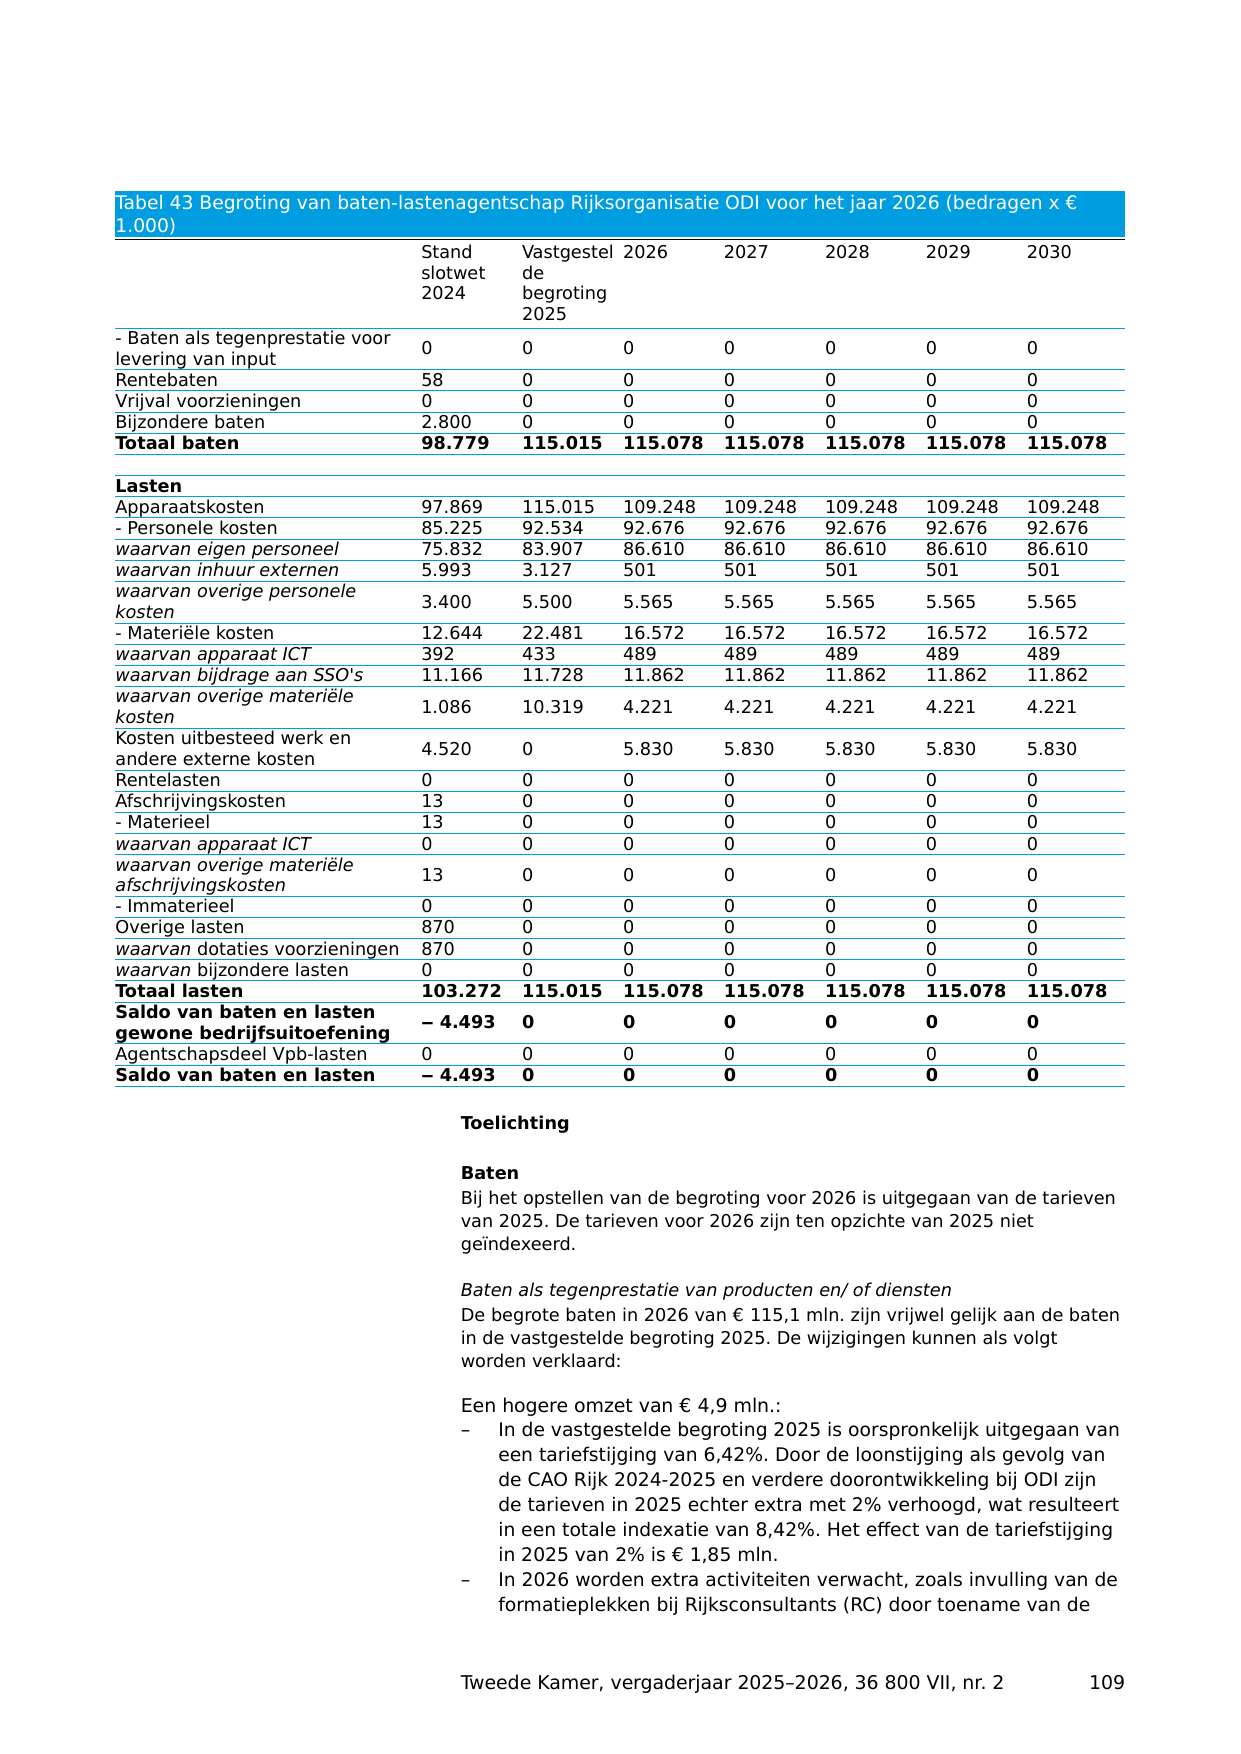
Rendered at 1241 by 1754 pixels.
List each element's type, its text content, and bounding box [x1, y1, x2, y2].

table_cell waarvan overige materiële afschrijvingskosten [115, 855, 418, 896]
table_cell 0 [1024, 855, 1125, 896]
table_cell ‒ 4.493 [418, 1003, 519, 1043]
table_cell 0 [620, 1003, 721, 1043]
table_cell - Materieel [115, 813, 418, 833]
table_cell 0 [620, 771, 721, 791]
table_cell 115.078 [923, 434, 1024, 454]
table_cell 0 [822, 370, 923, 390]
table_cell 0 [822, 329, 923, 369]
table_cell 92.676 [1024, 518, 1125, 538]
table_cell - Baten als tegenprestatie voor levering van input [115, 329, 418, 369]
table_cell 109.248 [721, 497, 822, 517]
table_cell 0 [822, 391, 923, 412]
table_cell 0 [1024, 370, 1125, 390]
table_cell waarvan apparaat ICT [115, 834, 418, 854]
table_cell 0 [721, 960, 822, 980]
table_cell 0 [923, 370, 1024, 390]
table_cell 0 [620, 370, 721, 390]
table_cell [519, 476, 620, 496]
table_cell 0 [721, 792, 822, 812]
table_cell 86.610 [923, 540, 1024, 559]
table_cell Kosten uitbesteed werk en andere externe kosten [115, 729, 418, 769]
table_cell 92.534 [519, 518, 620, 538]
table_cell 11.862 [822, 666, 923, 686]
table_cell 0 [620, 329, 721, 369]
table_cell 0 [519, 771, 620, 791]
table_cell 0 [418, 391, 519, 412]
table_cell 11.862 [721, 666, 822, 686]
table_cell Rentebaten [115, 370, 418, 390]
table_cell 0 [923, 834, 1024, 854]
table_cell 501 [620, 561, 721, 581]
table_cell 0 [1024, 391, 1125, 412]
table_cell 0 [1024, 939, 1125, 959]
table_cell 10.319 [519, 687, 620, 728]
table_cell 0 [519, 391, 620, 412]
table_cell 0 [620, 1066, 721, 1086]
table_cell 13 [418, 813, 519, 833]
table_cell 5.565 [721, 582, 822, 622]
table_cell Bijzondere baten [115, 413, 418, 433]
table_cell [115, 240, 418, 327]
table_cell Saldo van baten en lasten gewone bedrijfsuitoefening [115, 1003, 418, 1043]
table_cell [620, 455, 721, 475]
table_cell Afschrijvingskosten [115, 792, 418, 812]
table_cell 4.520 [418, 729, 519, 769]
table_cell 0 [1024, 918, 1125, 938]
table_cell 0 [721, 897, 822, 917]
table_cell 0 [1024, 329, 1125, 369]
table_cell 5.565 [1024, 582, 1125, 622]
table_cell 4.221 [620, 687, 721, 728]
table_cell 0 [923, 792, 1024, 812]
table_cell 0 [923, 1003, 1024, 1043]
table_cell 0 [721, 329, 822, 369]
table_cell 0 [519, 939, 620, 959]
table_cell 0 [822, 413, 923, 433]
table_cell 5.993 [418, 561, 519, 581]
table_cell 0 [1024, 771, 1125, 791]
table_cell 0 [1024, 897, 1125, 917]
table_cell 0 [519, 813, 620, 833]
text Baten [461, 1161, 1125, 1184]
text Toelichting [461, 1111, 1125, 1134]
table_cell 489 [721, 645, 822, 665]
table_cell 0 [519, 329, 620, 369]
table_cell 0 [519, 834, 620, 854]
table_cell 92.676 [822, 518, 923, 538]
table_cell 5.565 [822, 582, 923, 622]
table_cell 115.015 [519, 434, 620, 454]
table_cell 0 [822, 918, 923, 938]
table_cell 16.572 [721, 624, 822, 644]
table_cell 22.481 [519, 624, 620, 644]
text Baten als tegenprestatie van producten en/ of diensten [461, 1278, 1125, 1301]
table_cell 489 [822, 645, 923, 665]
table_cell 83.907 [519, 540, 620, 559]
list In de vastgestelde begroting 2025 is oorspronkelijk uitgegaan van een tariefstijging van 6,42%. Door de loonstijging als gevolg van de CAO Rijk 2024-2025 en verdere doorontwikkeling bij ODI zijn de tarieven in 2025 echter extra met 2% verhoogd, wat resulteert in een totale indexatie van 8,42%. Het effect van de tariefstijging in 2025 van 2% is € 1,85 mln. [461, 1416, 1125, 1566]
table_cell 870 [418, 918, 519, 938]
table_cell [923, 476, 1024, 496]
table_cell 5.830 [620, 729, 721, 769]
table_cell 0 [620, 834, 721, 854]
table_cell - Immaterieel [115, 897, 418, 917]
table_cell 4.221 [822, 687, 923, 728]
table_cell 0 [418, 329, 519, 369]
table_cell 12.644 [418, 624, 519, 644]
table_cell waarvan dotaties voorzieningen [115, 939, 418, 959]
table_cell [721, 455, 822, 475]
table_cell 501 [721, 561, 822, 581]
table_cell 0 [620, 960, 721, 980]
table_cell 489 [1024, 645, 1125, 665]
table_cell waarvan overige materiële kosten [115, 687, 418, 728]
table_cell 0 [822, 939, 923, 959]
table_cell 0 [923, 813, 1024, 833]
table_cell 58 [418, 370, 519, 390]
table_cell 489 [620, 645, 721, 665]
table_cell 0 [519, 918, 620, 938]
table_cell 501 [822, 561, 923, 581]
table_cell 0 [822, 897, 923, 917]
table_cell 0 [620, 855, 721, 896]
table_cell 115.078 [1024, 981, 1125, 1002]
table_cell 0 [923, 960, 1024, 980]
table_cell 109.248 [620, 497, 721, 517]
table_cell 11.166 [418, 666, 519, 686]
table_cell waarvan apparaat ICT [115, 645, 418, 665]
table_cell 0 [418, 960, 519, 980]
table_cell 92.676 [620, 518, 721, 538]
table_cell [822, 476, 923, 496]
table_cell [1024, 455, 1125, 475]
table_cell 870 [418, 939, 519, 959]
table_cell 115.015 [519, 981, 620, 1002]
table_cell 0 [822, 1066, 923, 1086]
table_cell 0 [519, 1044, 620, 1064]
table_cell Vastgestelde begroting 2025 [519, 240, 620, 327]
table_cell 0 [721, 918, 822, 938]
table_cell 5.830 [721, 729, 822, 769]
table_cell 115.078 [620, 981, 721, 1002]
table_cell waarvan eigen personeel [115, 540, 418, 559]
table_cell 0 [822, 1044, 923, 1064]
table_cell 109.248 [822, 497, 923, 517]
table_cell [418, 455, 519, 475]
table_cell 433 [519, 645, 620, 665]
table_cell 0 [923, 897, 1024, 917]
table_cell 0 [721, 855, 822, 896]
table_cell 0 [519, 792, 620, 812]
table_cell 0 [519, 855, 620, 896]
table_cell Lasten [115, 476, 418, 496]
table_cell waarvan overige personele kosten [115, 582, 418, 622]
table_cell 392 [418, 645, 519, 665]
table_cell [721, 476, 822, 496]
table_cell Totaal lasten [115, 981, 418, 1002]
table_cell 86.610 [822, 540, 923, 559]
table_cell 16.572 [620, 624, 721, 644]
table_cell 0 [1024, 1066, 1125, 1086]
table_cell 0 [721, 834, 822, 854]
text Een hogere omzet van € 4,9 mln.: [461, 1394, 1125, 1416]
table_cell 0 [822, 1003, 923, 1043]
table_cell [519, 455, 620, 475]
table_cell Overige lasten [115, 918, 418, 938]
table_cell 13 [418, 792, 519, 812]
table_cell 2029 [923, 240, 1024, 327]
table_cell 0 [721, 939, 822, 959]
table_cell waarvan bijdrage aan SSO's [115, 666, 418, 686]
table_cell 0 [923, 855, 1024, 896]
table_cell 501 [923, 561, 1024, 581]
table_cell 0 [923, 391, 1024, 412]
table_cell Saldo van baten en lasten [115, 1066, 418, 1086]
table_cell 115.078 [1024, 434, 1125, 454]
table_cell 0 [923, 771, 1024, 791]
table_cell 98.779 [418, 434, 519, 454]
table_cell 0 [721, 771, 822, 791]
table_cell 2.800 [418, 413, 519, 433]
table_cell 0 [1024, 960, 1125, 980]
table_cell 0 [1024, 834, 1125, 854]
table_cell 115.078 [721, 434, 822, 454]
table_cell 85.225 [418, 518, 519, 538]
table_cell [115, 455, 418, 475]
table_cell 0 [620, 813, 721, 833]
table_cell 0 [721, 1003, 822, 1043]
table_cell 0 [519, 370, 620, 390]
table_cell 4.221 [1024, 687, 1125, 728]
table_cell 0 [519, 897, 620, 917]
table_cell 4.221 [721, 687, 822, 728]
table_cell 5.500 [519, 582, 620, 622]
table_cell 0 [620, 918, 721, 938]
table_cell 11.862 [620, 666, 721, 686]
table_cell 2028 [822, 240, 923, 327]
table_cell 0 [822, 855, 923, 896]
table_cell 0 [721, 813, 822, 833]
table_cell 0 [1024, 413, 1125, 433]
table_cell [923, 455, 1024, 475]
text Bij het opstellen van de begroting voor 2026 is uitgegaan van de tarieven van 2025. De tarieven voor 2026 zijn ten opzichte van 2025 niet geïndexeerd. [461, 1186, 1125, 1255]
table_cell 5.830 [822, 729, 923, 769]
table_cell 0 [519, 1066, 620, 1086]
table_cell 92.676 [923, 518, 1024, 538]
table_cell Totaal baten [115, 434, 418, 454]
table_cell 2026 [620, 240, 721, 327]
table_cell 0 [620, 792, 721, 812]
table_cell 109.248 [1024, 497, 1125, 517]
table_cell 0 [1024, 1044, 1125, 1064]
table_cell 92.676 [721, 518, 822, 538]
table_cell 0 [620, 897, 721, 917]
table_cell 115.078 [620, 434, 721, 454]
table_cell 86.610 [620, 540, 721, 559]
table_cell 0 [1024, 1003, 1125, 1043]
table_cell 75.832 [418, 540, 519, 559]
table_cell 97.869 [418, 497, 519, 517]
table_cell 0 [620, 1044, 721, 1064]
table_cell 0 [822, 960, 923, 980]
table_cell 501 [1024, 561, 1125, 581]
table_cell waarvan bijzondere lasten [115, 960, 418, 980]
table_cell 3.127 [519, 561, 620, 581]
table_cell 0 [822, 834, 923, 854]
table_cell 13 [418, 855, 519, 896]
table_cell 0 [721, 413, 822, 433]
table_cell 0 [418, 1044, 519, 1064]
table_cell 16.572 [822, 624, 923, 644]
table_cell 0 [923, 939, 1024, 959]
table_cell 0 [519, 729, 620, 769]
table_cell 11.862 [1024, 666, 1125, 686]
table_cell 86.610 [721, 540, 822, 559]
table_cell 103.272 [418, 981, 519, 1002]
table_cell 0 [822, 813, 923, 833]
list In 2026 worden extra activiteiten verwacht, zoals invulling van de formatieplekken bij Rijksconsultants (RC) door toename van de [461, 1566, 1125, 1616]
table_cell 0 [721, 370, 822, 390]
table_cell 5.830 [923, 729, 1024, 769]
table_cell 0 [721, 1066, 822, 1086]
table_cell [1024, 476, 1125, 496]
table_cell 86.610 [1024, 540, 1125, 559]
table_cell ‒ 4.493 [418, 1066, 519, 1086]
table_cell - Materiële kosten [115, 624, 418, 644]
table_cell 0 [519, 1003, 620, 1043]
table_cell 115.015 [519, 497, 620, 517]
table_cell Stand slotwet 2024 [418, 240, 519, 327]
table_cell 0 [620, 413, 721, 433]
table_cell 4.221 [923, 687, 1024, 728]
table_cell 489 [923, 645, 1024, 665]
table_cell 0 [923, 413, 1024, 433]
table_cell 5.565 [620, 582, 721, 622]
table_cell 1.086 [418, 687, 519, 728]
table_cell 0 [923, 329, 1024, 369]
table_cell 11.862 [923, 666, 1024, 686]
table_cell 0 [418, 834, 519, 854]
table_cell 16.572 [1024, 624, 1125, 644]
table_cell 5.565 [923, 582, 1024, 622]
table_cell 115.078 [822, 434, 923, 454]
table_cell 0 [822, 771, 923, 791]
table_cell 3.400 [418, 582, 519, 622]
table_cell 0 [418, 771, 519, 791]
text De begrote baten in 2026 van € 115,1 mln. zijn vrijwel gelijk aan de baten in de vastgestelde begroting 2025. De wijzigingen kunnen als volgt worden verklaard: [461, 1303, 1125, 1372]
table_cell 0 [620, 939, 721, 959]
table_cell 5.830 [1024, 729, 1125, 769]
table_cell Apparaatskosten [115, 497, 418, 517]
table_cell 115.078 [822, 981, 923, 1002]
table_cell 0 [923, 918, 1024, 938]
table_cell 115.078 [721, 981, 822, 1002]
table_cell 11.728 [519, 666, 620, 686]
table_cell 0 [620, 391, 721, 412]
table_cell 0 [418, 897, 519, 917]
table_cell 0 [1024, 792, 1125, 812]
table_cell Rentelasten [115, 771, 418, 791]
table_cell 0 [519, 960, 620, 980]
table_cell 2030 [1024, 240, 1125, 327]
table_cell Agentschapsdeel Vpb-lasten [115, 1044, 418, 1064]
table_cell 109.248 [923, 497, 1024, 517]
table_cell 0 [923, 1044, 1024, 1064]
table_cell - Personele kosten [115, 518, 418, 538]
table_cell [418, 476, 519, 496]
table_cell 0 [923, 1066, 1024, 1086]
table_cell 0 [1024, 813, 1125, 833]
table_cell 2027 [721, 240, 822, 327]
table_cell [620, 476, 721, 496]
table_cell Vrijval voorzieningen [115, 391, 418, 412]
table_cell [822, 455, 923, 475]
table_cell 16.572 [923, 624, 1024, 644]
table_cell waarvan inhuur externen [115, 561, 418, 581]
table_cell 0 [721, 391, 822, 412]
table_cell 115.078 [923, 981, 1024, 1002]
table_cell 0 [822, 792, 923, 812]
table_cell 0 [721, 1044, 822, 1064]
table_cell 0 [519, 413, 620, 433]
